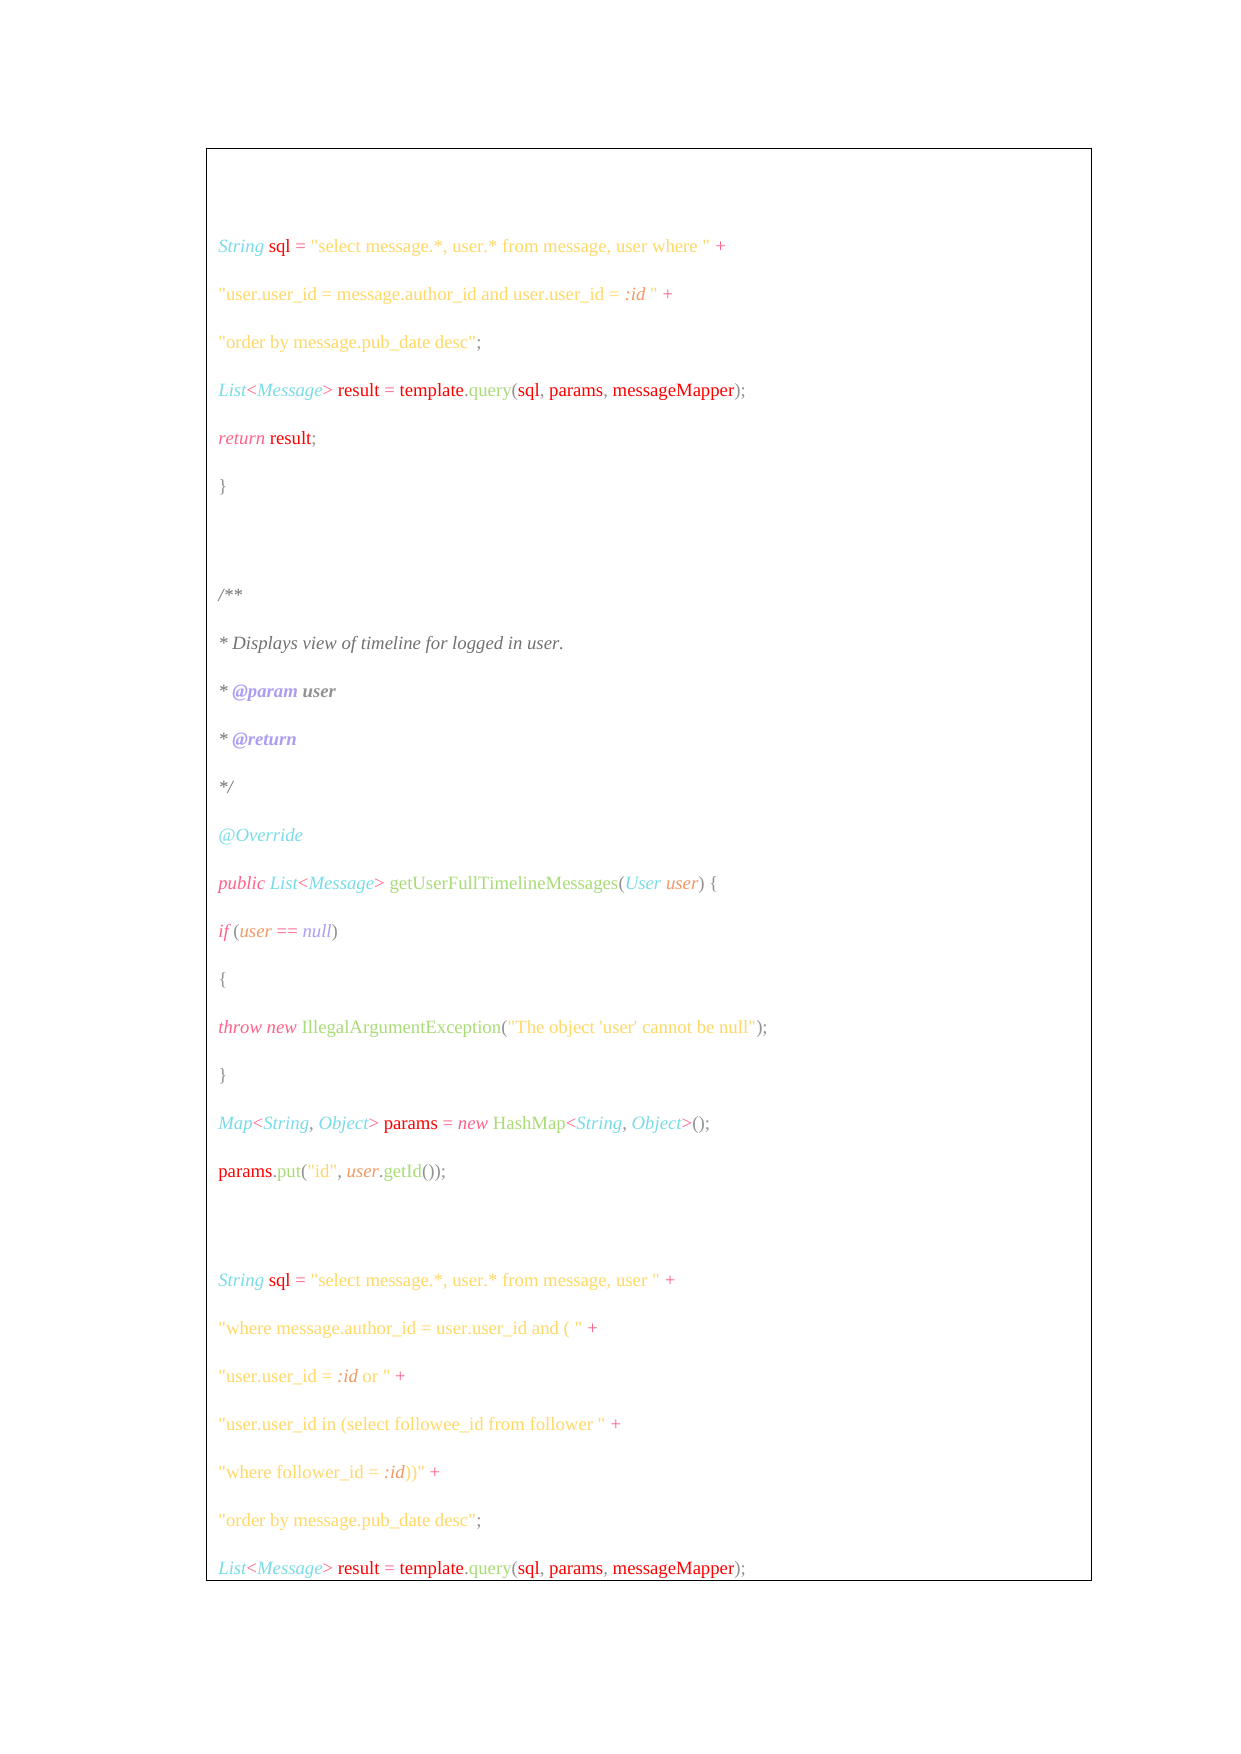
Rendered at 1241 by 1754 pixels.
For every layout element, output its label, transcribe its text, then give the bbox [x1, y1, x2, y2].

table_header String sql = "select message.*, user.* from message, user where " + "user.user_id = message.author_id and user.user_id = :id " + "order by message.pub_date desc"; List<Message> result = template.query(sql, params, messageMapper); return result; } /** * Displays view of timeline for logged in user. * @param user * @return */ @Override public List<Message> getUserFullTimelineMessages(User user) { if (user == null) { throw new IllegalArgumentException("The object 'user' cannot be null"); } Map<String, Object> params = new HashMap<String, Object>(); params.put("id", user.getId()); String sql = "select message.*, user.* from message, user " + "where message.author_id = user.user_id and ( " + "user.user_id = :id or " + "user.user_id in (select followee_id from follower " + "where follower_id = :id))" + "order by message.pub_date desc"; List<Message> result = template.query(sql, params, messageMapper); [207, 149, 1091, 1580]
